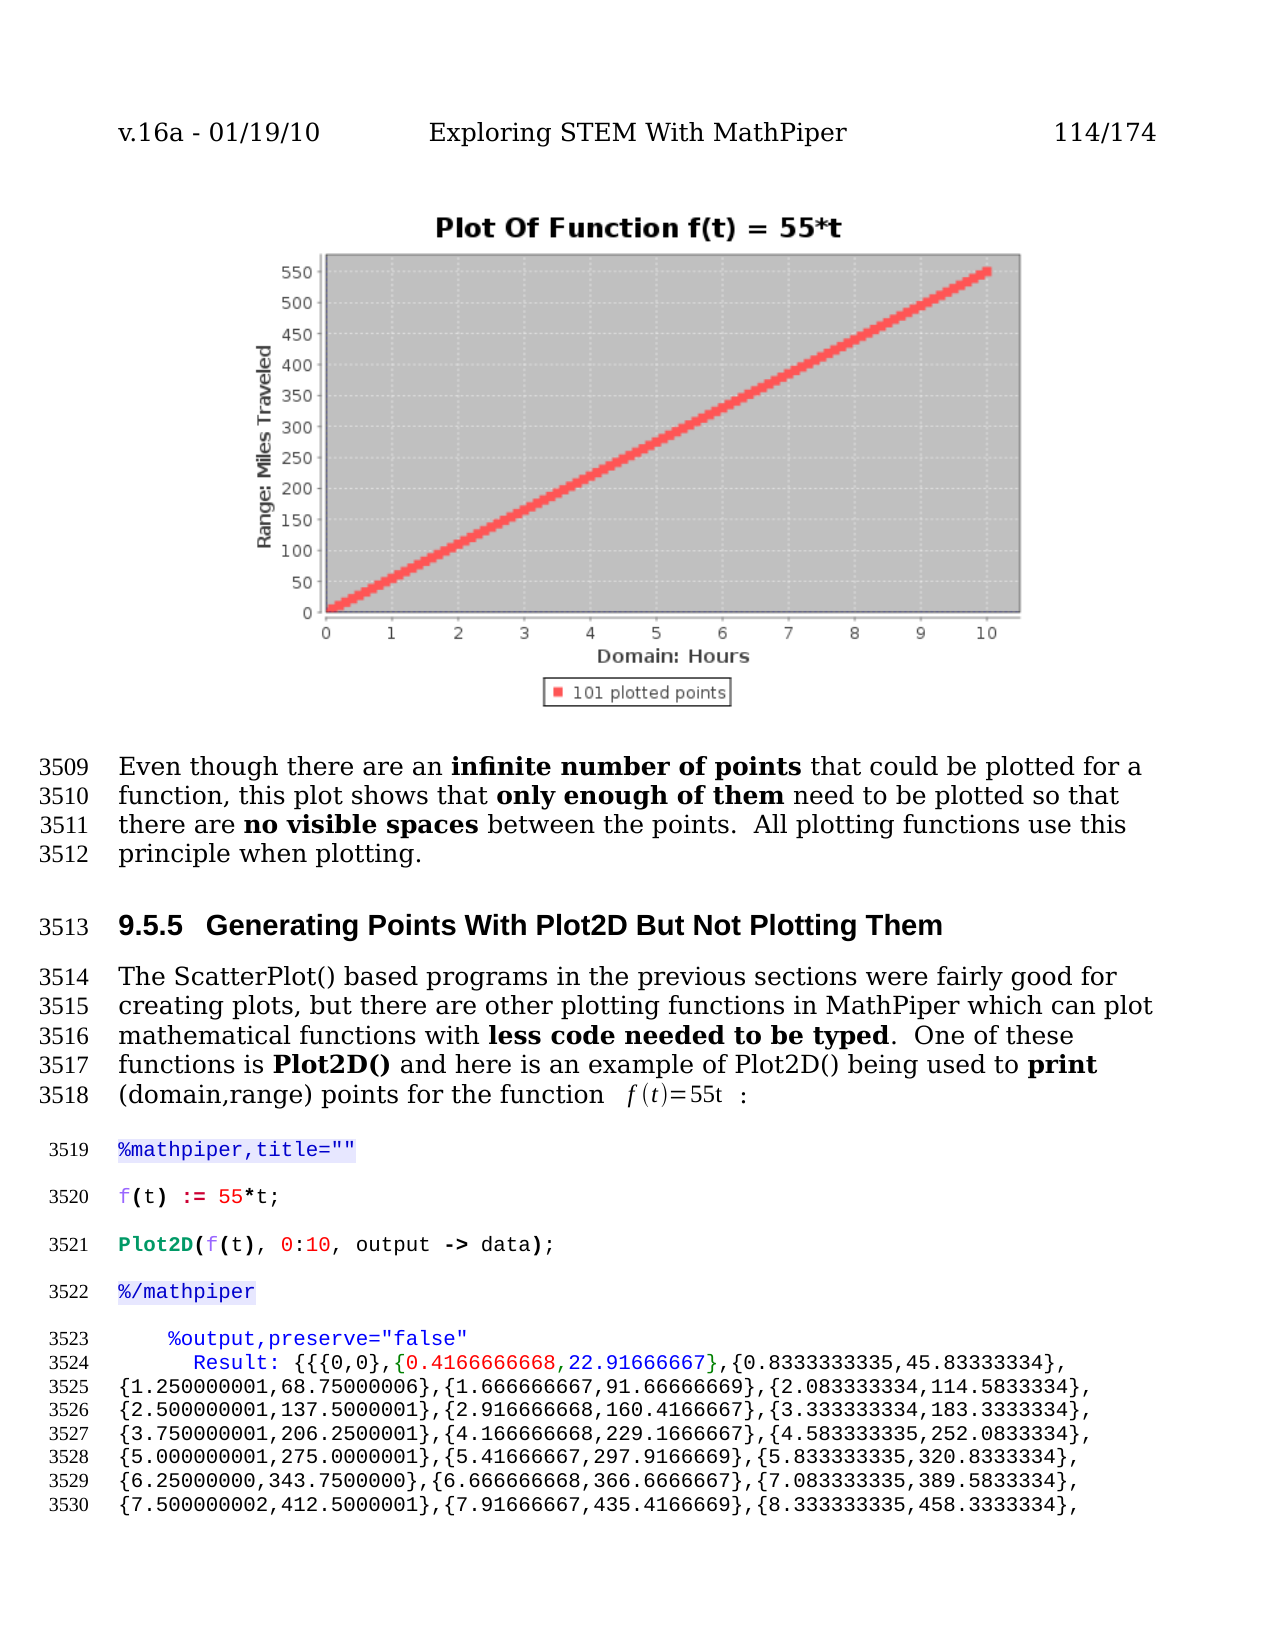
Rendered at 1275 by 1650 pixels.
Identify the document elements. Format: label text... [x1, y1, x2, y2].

picture [239, 212, 1036, 708]
text %mathpiper,title="" [118, 1139, 1157, 1163]
text %output,preserve="false" [118, 1328, 1157, 1352]
text Result: {{{0,0},{0.4166666668,22.91666667},{0.8333333335,45.83333334},{1.250000001,68.75000006},{1.666666667,91.66666669},{2.083333334,114.5833334},{2.500000001,137.5000001},{2.916666668,160.4166667},{3.333333334,183.3333334},{3.750000001,206.2500001},{4.166666668,229.1666667},{4.583333335,252.0833334},{5.000000001,275.0000001},{5.41666667,297.9166669},{5.833333335,320.8333334},{6.25000000,343.7500000},{6.666666668,366.6666667},{7.083333335,389.5833334},{7.500000002,412.5000001},{7.91666667,435.4166669},{8.333333335,458.3333334}, [118, 1352, 1157, 1517]
subtitle Generating Points With Plot2D But Not Plotting Them [118, 908, 1157, 941]
text Plot2D(f(t), 0:10, output -> data); [118, 1234, 1157, 1257]
text f(t) := 55*t; [118, 1186, 1157, 1210]
text The ScatterPlot() based programs in the previous sections were fairly good for creating plots, but there are other plotting functions in MathPiper which can plot mathematical functions with less code needed to be typed. One of these functions is Plot2D() and here is an example of Plot2D() being used to print (domain,range) points for the function: [118, 962, 1157, 1109]
text %/mathpiper [118, 1281, 1157, 1305]
text Even though there are an infinite number of points that could be plotted for a function, this plot shows that only enough of them need to be plotted so that there are no visible spaces between the points. All plotting functions use this principle when plotting. [118, 751, 1157, 869]
